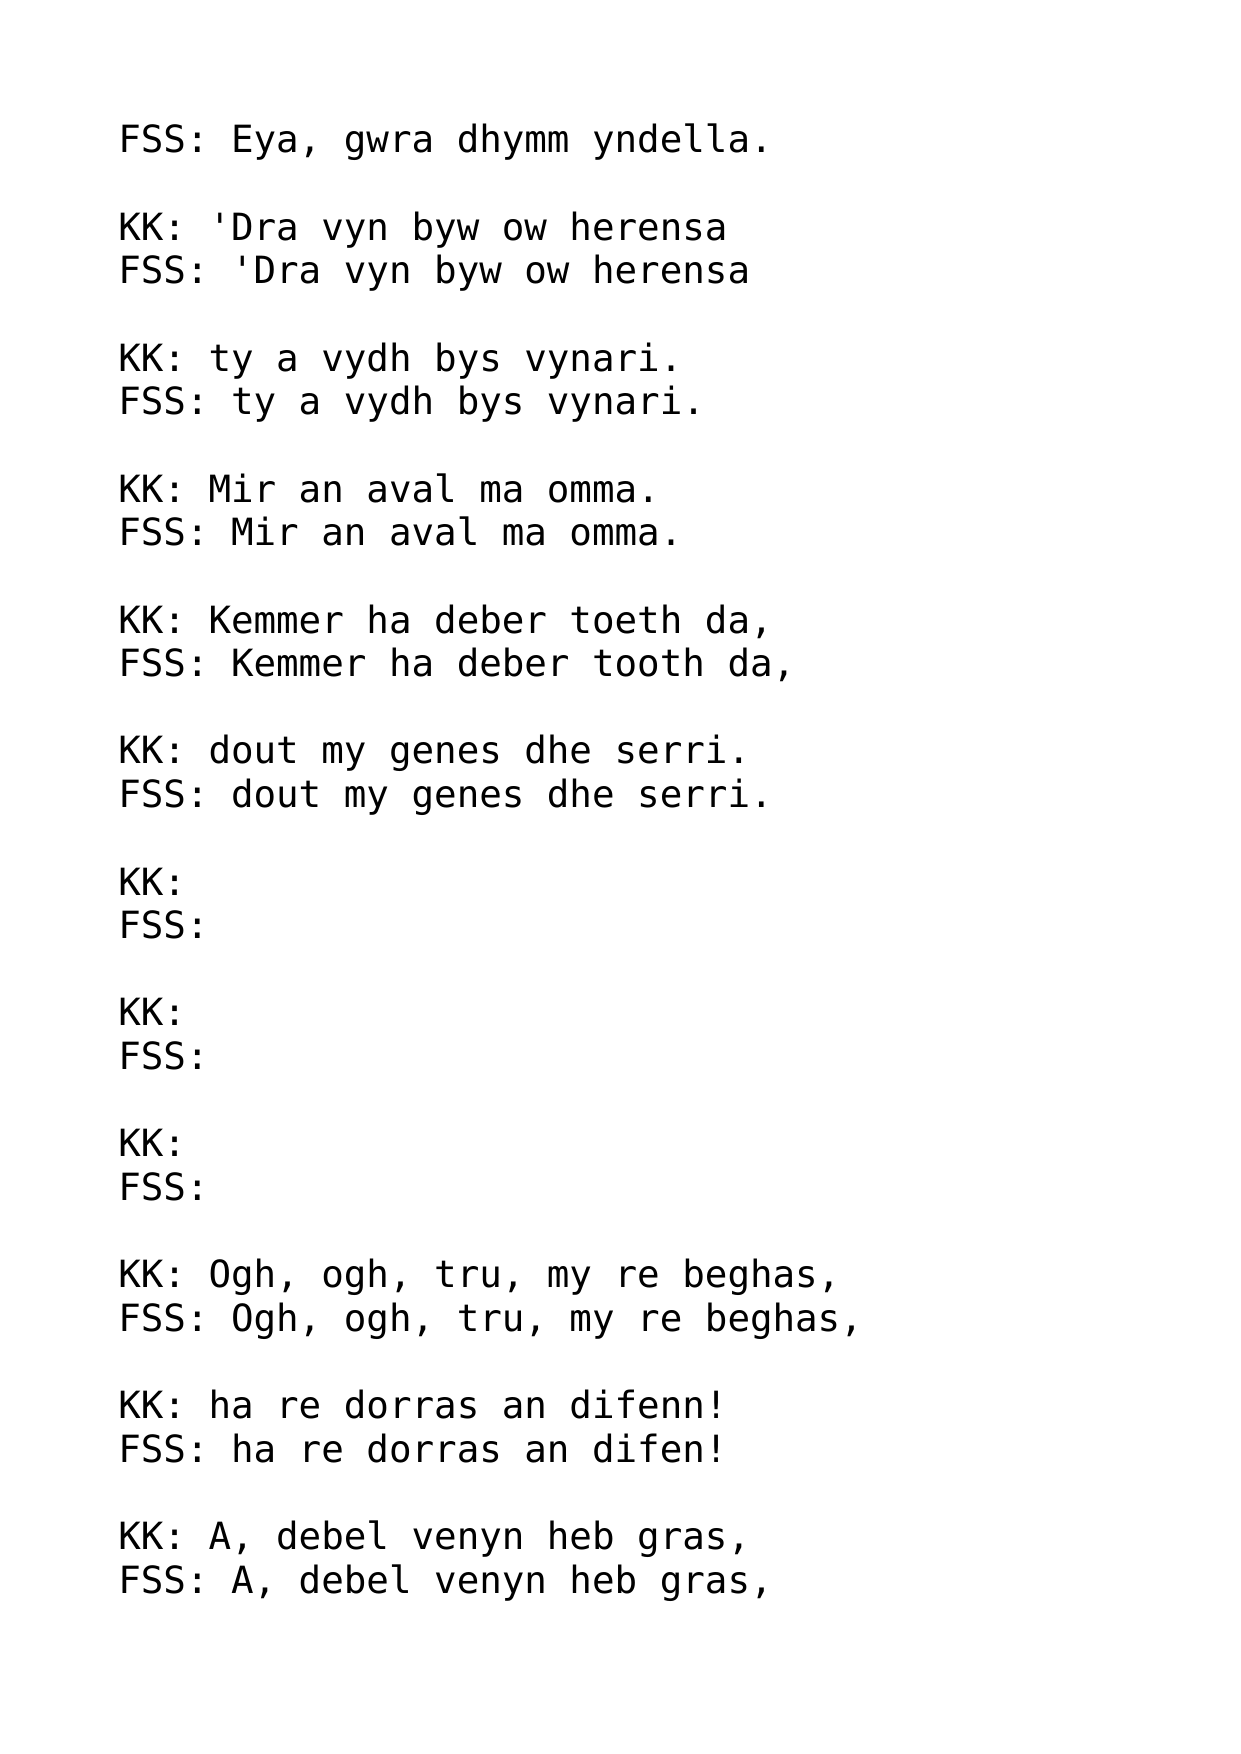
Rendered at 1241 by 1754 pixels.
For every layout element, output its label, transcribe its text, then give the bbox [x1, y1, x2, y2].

text FSS: [118, 904, 1122, 947]
text KK: [118, 991, 1122, 1035]
text FSS: dout my genes dhe serri. [118, 773, 1122, 816]
text FSS: ha re dorras an difen! [118, 1427, 1122, 1471]
text KK: dout my genes dhe serri. [118, 729, 1122, 773]
text FSS: [118, 1166, 1122, 1209]
text KK: [118, 1122, 1122, 1166]
text FSS: Ogh, ogh, tru, my re beghas, [118, 1297, 1122, 1340]
text KK: ty a vydh bys vynari. [118, 336, 1122, 380]
text FSS: Kemmer ha deber tooth da, [118, 642, 1122, 686]
text KK: A, debel venyn heb gras, [118, 1515, 1122, 1558]
text FSS: ty a vydh bys vynari. [118, 380, 1122, 424]
text KK: Ogh, ogh, tru, my re beghas, [118, 1253, 1122, 1297]
text FSS: Eya, gwra dhymm yndella. [118, 118, 1122, 162]
text KK: Kemmer ha deber toeth da, [118, 598, 1122, 642]
text KK: ha re dorras an difenn! [118, 1384, 1122, 1427]
text KK: Mir an aval ma omma. [118, 467, 1122, 511]
text FSS: A, debel venyn heb gras, [118, 1558, 1122, 1602]
text KK: 'Dra vyn byw ow herensa [118, 205, 1122, 249]
text FSS: 'Dra vyn byw ow herensa [118, 249, 1122, 293]
text FSS: [118, 1035, 1122, 1078]
text FSS: Mir an aval ma omma. [118, 511, 1122, 554]
text KK: [118, 860, 1122, 904]
